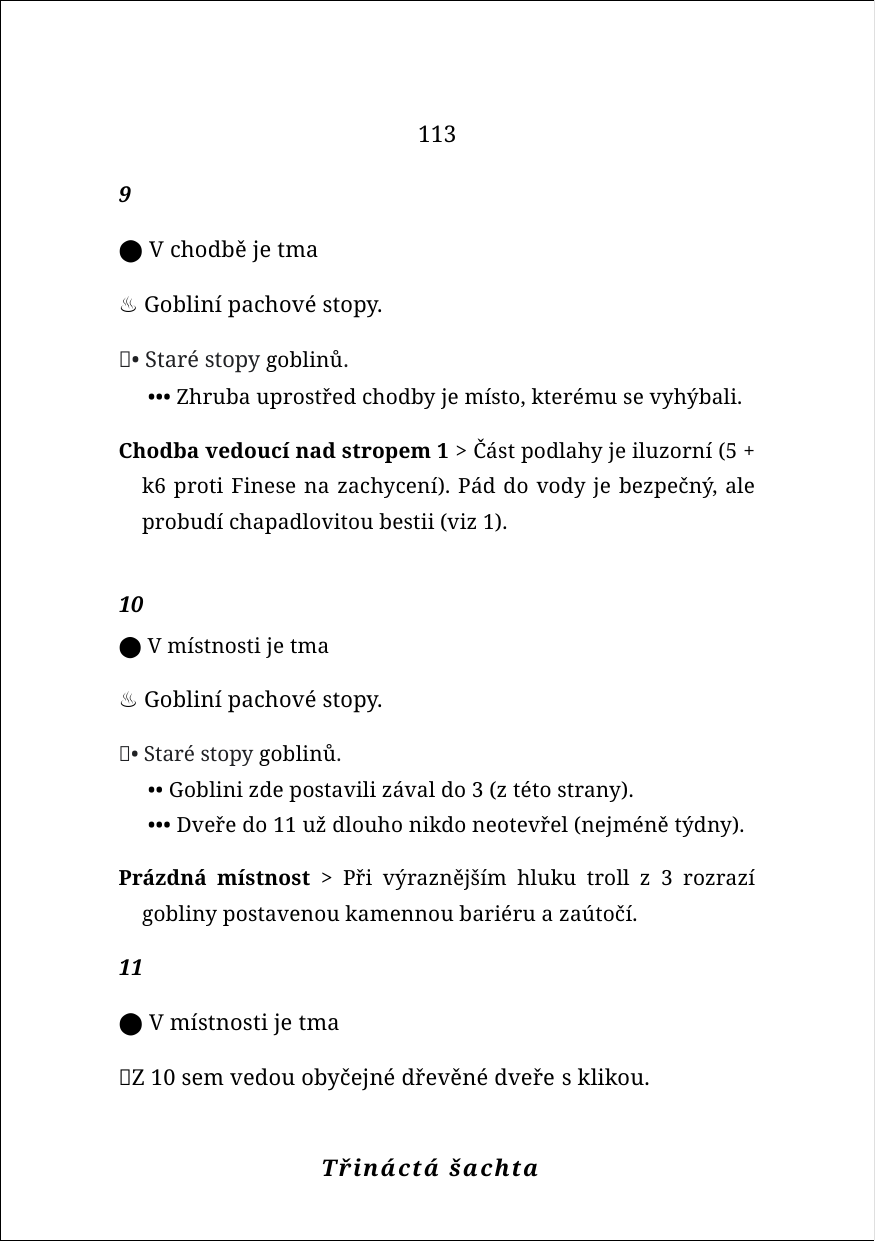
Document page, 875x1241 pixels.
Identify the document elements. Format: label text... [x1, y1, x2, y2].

text ⬤ V chodbě je tma [118, 234, 756, 264]
text 🚪Z 10 sem vedou obyčejné dřevěné dveře s klikou. [118, 1062, 756, 1092]
text 👣• Staré stopy goblinů. ••• Zhruba uprostřed chodby je místo, kterému se vyhýbali. [118, 344, 756, 411]
text ♨ Gobliní pachové stopy. [118, 684, 756, 714]
text 11 [118, 952, 756, 982]
text 9 [118, 179, 756, 209]
text Prázdná místnost > Při výraznějším hluku troll z 3 rozrazí gobliny postavenou kamennou bariéru a zaútočí. [118, 863, 756, 927]
text ⬤ V místnosti je tma [118, 631, 756, 659]
text Chodba vedoucí nad stropem 1 > Část podlahy je iluzorní (5 + k6 proti Finese na zachycení). Pád do vody je bezpečný, ale probudí chapadlovitou bestii (viz 1). [118, 436, 756, 535]
text 👣• Staré stopy goblinů. •• Goblini zde postavili zával do 3 (z této strany). ••• Dveře do 11 už dlouho nikdo neotevřel (nejméně týdny). [118, 739, 756, 839]
text ♨ Gobliní pachové stopy. [118, 289, 756, 318]
subtitle 10 [118, 589, 756, 619]
text ⬤ V místnosti je tma [118, 1007, 756, 1037]
